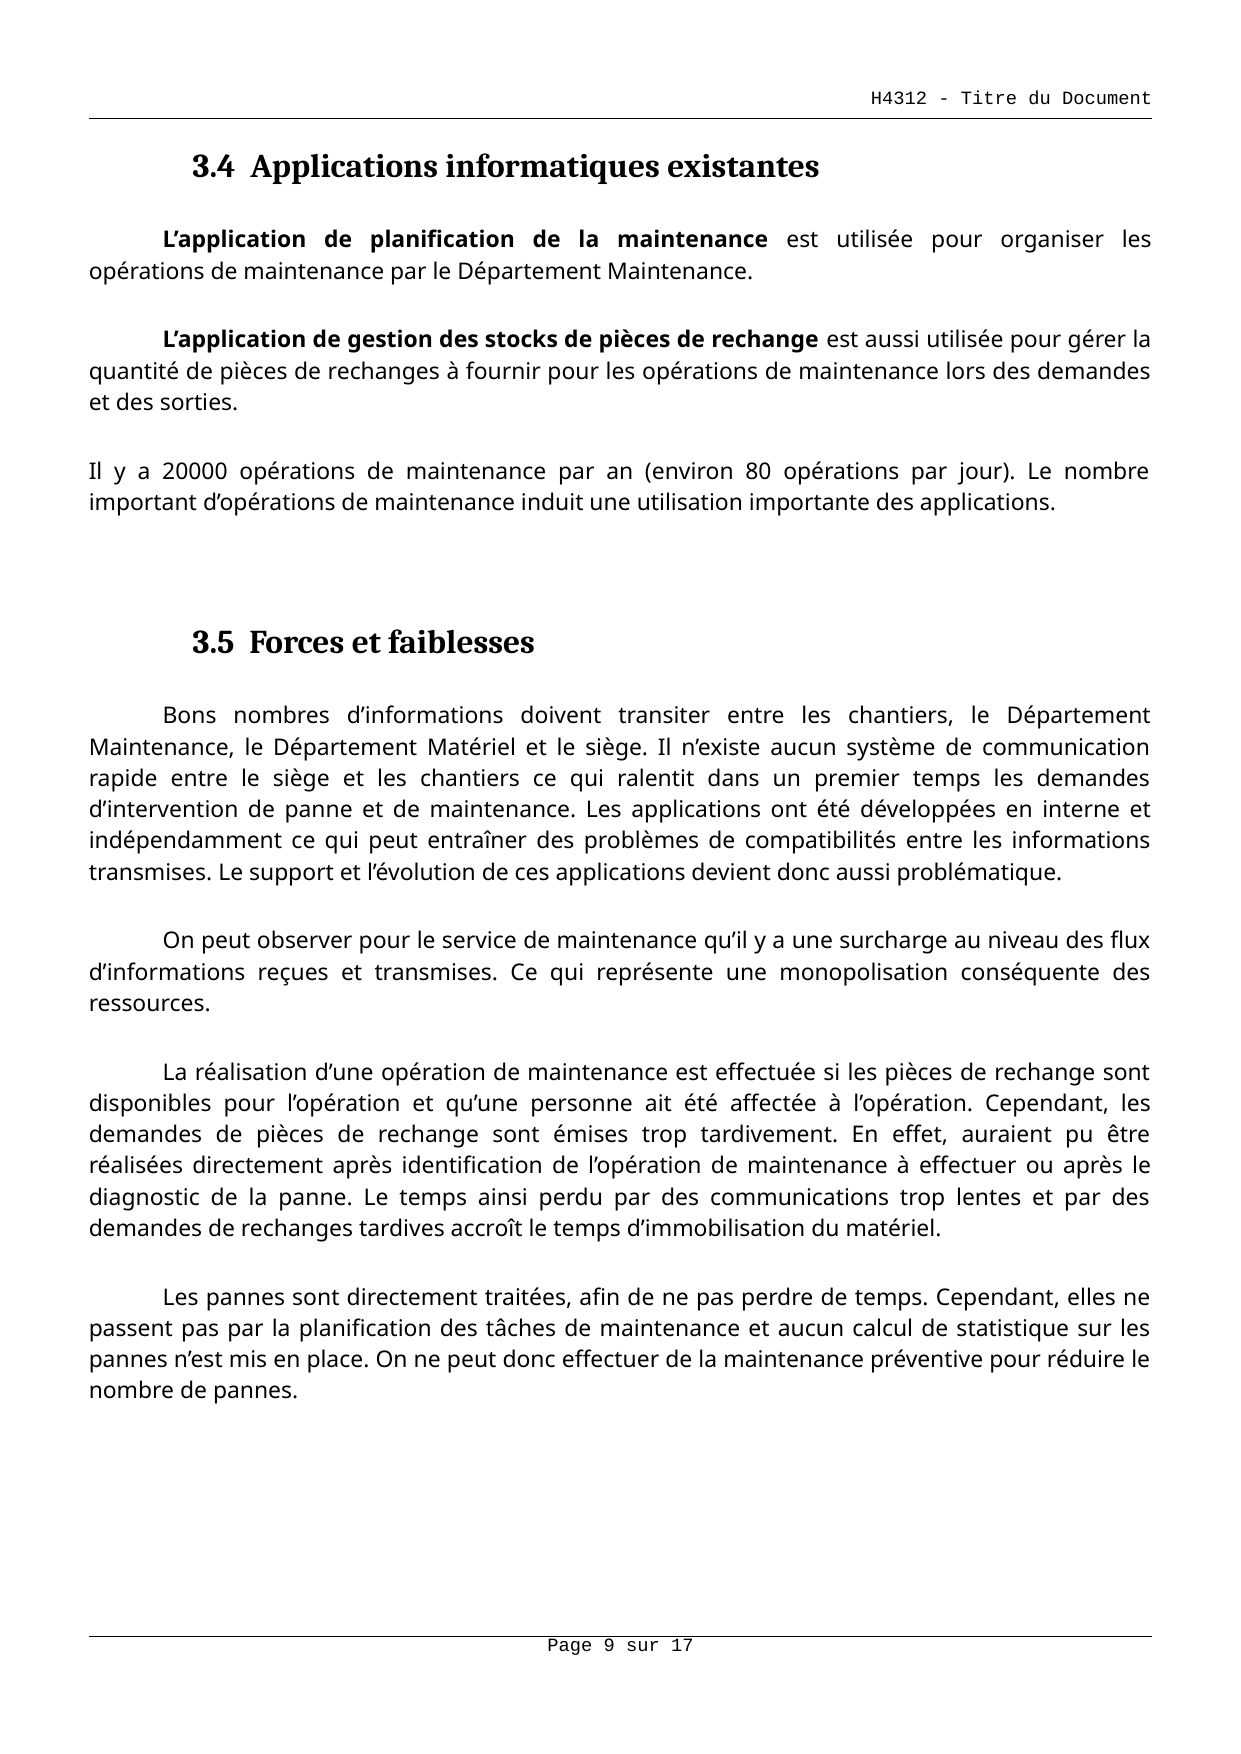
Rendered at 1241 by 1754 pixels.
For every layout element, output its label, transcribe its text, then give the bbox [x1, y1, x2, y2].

text L’application de gestion des stocks de pièces de rechange est aussi utilisée pour gérer la quantité de pièces de rechanges à fournir pour les opérations de maintenance lors des demandes et des sorties. [88, 323, 1152, 417]
subtitle Forces et faiblesses [133, 623, 1152, 662]
subtitle Applications informatiques existantes [133, 147, 1152, 186]
text On peut observer pour le service de maintenance qu’il y a une surcharge au niveau des flux d’informations reçues et transmises. Ce qui représente une monopolisation conséquente des ressources. [88, 924, 1152, 1018]
text Les pannes sont directement traitées, afin de ne pas perdre de temps. Cependant, elles ne passent pas par la planification des tâches de maintenance et aucun calcul de statistique sur les pannes n’est mis en place. On ne peut donc effectuer de la maintenance préventive pour réduire le nombre de pannes. [88, 1280, 1152, 1405]
text L’application de planification de la maintenance est utilisée pour organiser les opérations de maintenance par le Département Maintenance. [88, 223, 1152, 286]
text La réalisation d’une opération de maintenance est effectuée si les pièces de rechange sont disponibles pour l’opération et qu’une personne ait été affectée à l’opération. Cependant, les demandes de pièces de rechange sont émises trop tardivement. En effet, auraient pu être réalisées directement après identification de l’opération de maintenance à effectuer ou après le diagnostic de la panne. Le temps ainsi perdu par des communications trop lentes et par des demandes de rechanges tardives accroît le temps d’immobilisation du matériel. [88, 1055, 1152, 1243]
text Il y a 20000 opérations de maintenance par an (environ 80 opérations par jour). Le nombre important d’opérations de maintenance induit une utilisation importante des applications. [88, 454, 1152, 517]
text Bons nombres d’informations doivent transiter entre les chantiers, le Département Maintenance, le Département Matériel et le siège. Il n’existe aucun système de communication rapide entre le siège et les chantiers ce qui ralentit dans un premier temps les demandes d’intervention de panne et de maintenance. Les applications ont été développées en interne et indépendamment ce qui peut entraîner des problèmes de compatibilités entre les informations transmises. Le support et l’évolution de ces applications devient donc aussi problématique. [88, 699, 1152, 887]
